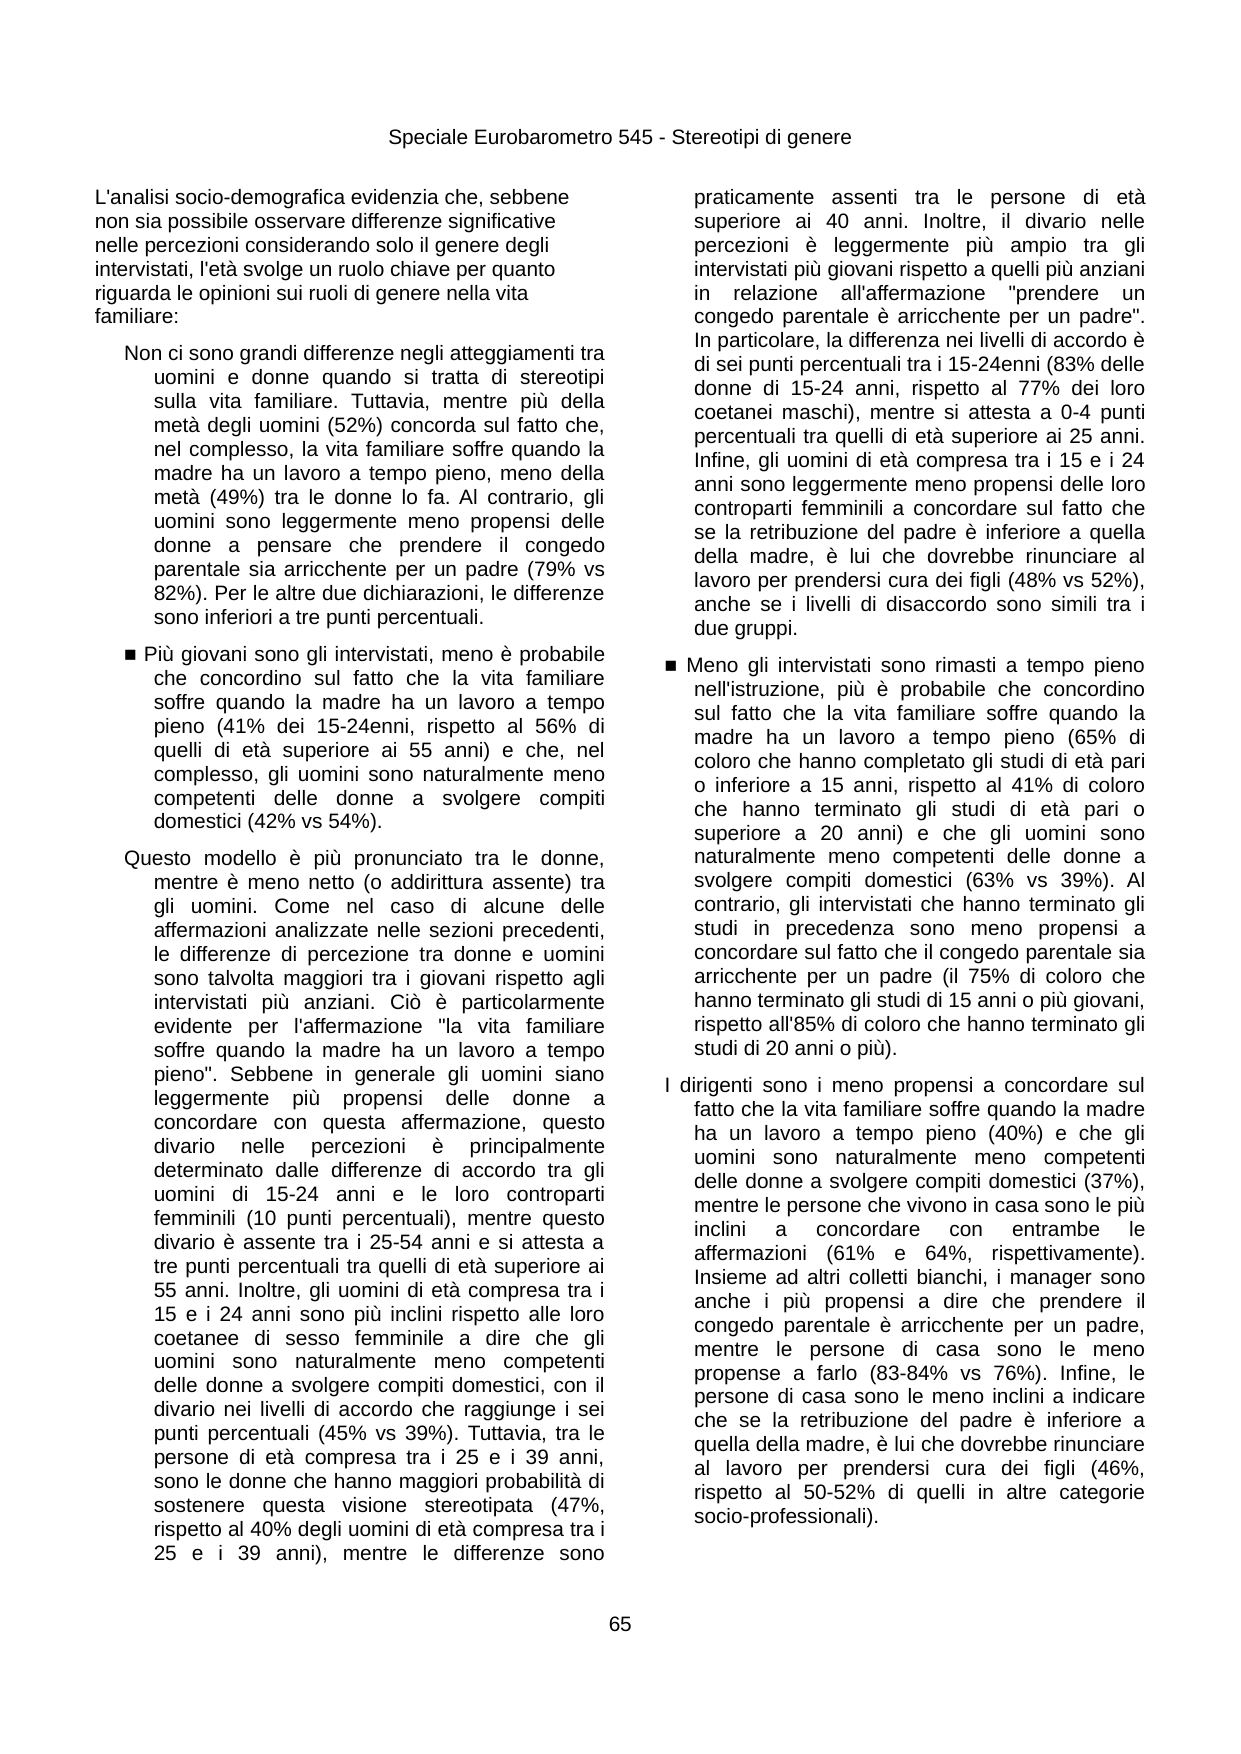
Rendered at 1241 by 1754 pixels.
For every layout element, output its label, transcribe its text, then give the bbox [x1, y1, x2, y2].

text ■ Più giovani sono gli intervistati, meno è probabile che concordino sul fatto che la vita familiare soffre quando la madre ha un lavoro a tempo pieno (41% dei 15-24enni, rispetto al 56% di quelli di età superiore ai 55 anni) e che, nel complesso, gli uomini sono naturalmente meno competenti delle donne a svolgere compiti domestici (42% vs 54%). [124, 642, 605, 833]
text praticamente assenti tra le persone di età superiore ai 40 anni. Inoltre, il divario nelle percezioni è leggermente più ampio tra gli intervistati più giovani rispetto a quelli più anziani in relazione all'affermazione "prendere un congedo parentale è arricchente per un padre". In particolare, la differenza nei livelli di accordo è di sei punti percentuali tra i 15-24enni (83% delle donne di 15-24 anni, rispetto al 77% dei loro coetanei maschi), mentre si attesta a 0-4 punti percentuali tra quelli di età superiore ai 25 anni. Infine, gli uomini di età compresa tra i 15 e i 24 anni sono leggermente meno propensi delle loro controparti femminili a concordare sul fatto che se la retribuzione del padre è inferiore a quella della madre, è lui che dovrebbe rinunciare al lavoro per prendersi cura dei figli (48% vs 52%), anche se i livelli di disaccordo sono simili tra i due gruppi. [664, 184, 1146, 640]
text Questo modello è più pronunciato tra le donne, mentre è meno netto (o addirittura assente) tra gli uomini. Come nel caso di alcune delle affermazioni analizzate nelle sezioni precedenti, le differenze di percezione tra donne e uomini sono talvolta maggiori tra i giovani rispetto agli intervistati più anziani. Ciò è particolarmente evidente per l'affermazione "la vita familiare soffre quando la madre ha un lavoro a tempo pieno". Sebbene in generale gli uomini siano leggermente più propensi delle donne a concordare con questa affermazione, questo divario nelle percezioni è principalmente determinato dalle differenze di accordo tra gli uomini di 15-24 anni e le loro controparti femminili (10 punti percentuali), mentre questo divario è assente tra i 25-54 anni e si attesta a tre punti percentuali tra quelli di età superiore ai 55 anni. Inoltre, gli uomini di età compresa tra i 15 e i 24 anni sono più inclini rispetto alle loro coetanee di sesso femminile a dire che gli uomini sono naturalmente meno competenti delle donne a svolgere compiti domestici, con il divario nei livelli di accordo che raggiunge i sei punti percentuali (45% vs 39%). Tuttavia, tra le persone di età compresa tra i 25 e i 39 anni, sono le donne che hanno maggiori probabilità di sostenere questa visione stereotipata (47%, rispetto al 40% degli uomini di età compresa tra i 25 e i 39 anni), mentre le differenze sono [124, 846, 605, 1565]
text I dirigenti sono i meno propensi a concordare sul fatto che la vita familiare soffre quando la madre ha un lavoro a tempo pieno (40%) e che gli uomini sono naturalmente meno competenti delle donne a svolgere compiti domestici (37%), mentre le persone che vivono in casa sono le più inclini a concordare con entrambe le affermazioni (61% e 64%, rispettivamente). Insieme ad altri colletti bianchi, i manager sono anche i più propensi a dire che prendere il congedo parentale è arricchente per un padre, mentre le persone di casa sono le meno propense a farlo (83-84% vs 76%). Infine, le persone di casa sono le meno inclini a indicare che se la retribuzione del padre è inferiore a quella della madre, è lui che dovrebbe rinunciare al lavoro per prendersi cura dei figli (46%, rispetto al 50-52% di quelli in altre categorie socio-professionali). [664, 1073, 1146, 1528]
text L'analisi socio-demografica evidenzia che, sebbene non sia possibile osservare differenze significative nelle percezioni considerando solo il genere degli intervistati, l'età svolge un ruolo chiave per quanto riguarda le opinioni sui ruoli di genere nella vita familiare: [94, 184, 605, 328]
text ■ Meno gli intervistati sono rimasti a tempo pieno nell'istruzione, più è probabile che concordino sul fatto che la vita familiare soffre quando la madre ha un lavoro a tempo pieno (65% di coloro che hanno completato gli studi di età pari o inferiore a 15 anni, rispetto al 41% di coloro che hanno terminato gli studi di età pari o superiore a 20 anni) e che gli uomini sono naturalmente meno competenti delle donne a svolgere compiti domestici (63% vs 39%). Al contrario, gli intervistati che hanno terminato gli studi in precedenza sono meno propensi a concordare sul fatto che il congedo parentale sia arricchente per un padre (il 75% di coloro che hanno terminato gli studi di 15 anni o più giovani, rispetto all'85% di coloro che hanno terminato gli studi di 20 anni o più). [664, 653, 1146, 1060]
text Non ci sono grandi differenze negli atteggiamenti tra uomini e donne quando si tratta di stereotipi sulla vita familiare. Tuttavia, mentre più della metà degli uomini (52%) concorda sul fatto che, nel complesso, la vita familiare soffre quando la madre ha un lavoro a tempo pieno, meno della metà (49%) tra le donne lo fa. Al contrario, gli uomini sono leggermente meno propensi delle donne a pensare che prendere il congedo parentale sia arricchente per un padre (79% vs 82%). Per le altre due dichiarazioni, le differenze sono inferiori a tre punti percentuali. [124, 341, 605, 629]
